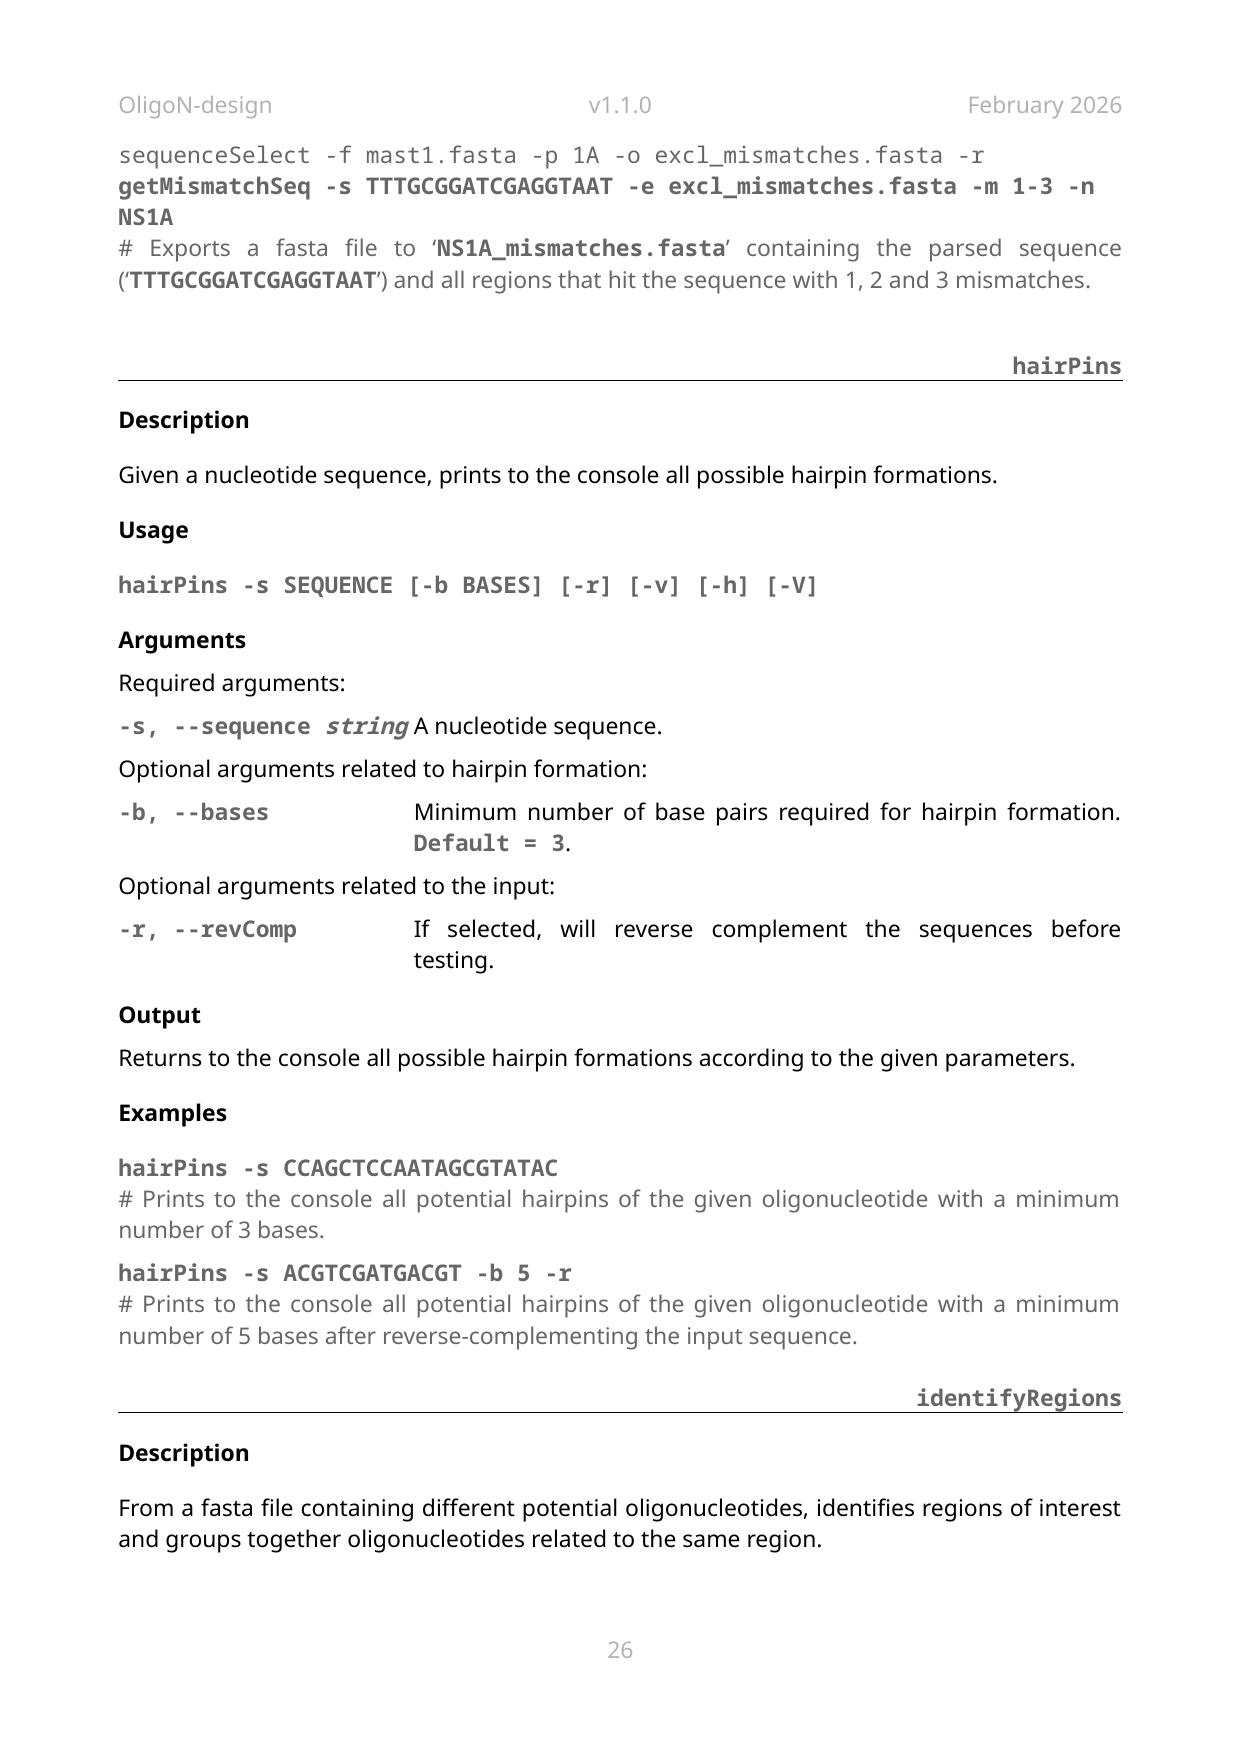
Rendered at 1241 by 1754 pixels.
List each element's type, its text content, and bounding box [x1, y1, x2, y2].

text # Prints to the console all potential hairpins of the given oligonucleotide with a minimum number of 5 bases after reverse-complementing the input sequence. [118, 1288, 1122, 1351]
text Usage [118, 514, 1122, 545]
text hairPins -s SEQUENCE [-b BASES] [-r] [-v] [-h] [-V] [118, 569, 1122, 600]
text -r, --revComp If selected, will reverse complement the sequences before testing. [118, 913, 1122, 976]
text Returns to the console all possible hairpin formations according to the given parameters. [118, 1042, 1122, 1073]
text Arguments [118, 624, 1122, 655]
text Description [118, 404, 1122, 436]
text hairPins -s CCAGCTCCAATAGCGTATAC [118, 1152, 1122, 1183]
text Output [118, 999, 1122, 1030]
text Examples [118, 1097, 1122, 1128]
text hairPins [118, 350, 1122, 380]
text Required arguments: [118, 667, 1122, 698]
text # Exports a fasta file to ‘NS1A_mismatches.fasta’ containing the parsed sequence (‘TTTGCGGATCGAGGTAAT’) and all regions that hit the sequence with 1, 2 and 3 mismatches. [118, 232, 1122, 295]
text Description [118, 1437, 1122, 1468]
text From a fasta file containing different potential oligonucleotides, identifies regions of interest and groups together oligonucleotides related to the same region. [118, 1492, 1122, 1554]
text Optional arguments related to hairpin formation: [118, 753, 1122, 784]
text getMismatchSeq -s TTTGCGGATCGAGGTAAT -e excl_mismatches.fasta -m 1-3 -n NS1A [118, 170, 1122, 232]
text Given a nucleotide sequence, prints to the console all possible hairpin formations. [118, 459, 1122, 491]
text # Prints to the console all potential hairpins of the given oligonucleotide with a minimum number of 3 bases. [118, 1183, 1122, 1245]
text hairPins -s ACGTCGATGACGT -b 5 -r [118, 1257, 1122, 1288]
text -s, --sequence string A nucleotide sequence. [118, 710, 1122, 741]
text Optional arguments related to the input: [118, 870, 1122, 901]
text sequenceSelect -f mast1.fasta -p 1A -o excl_mismatches.fasta -r [118, 139, 1122, 170]
text identifyRegions [118, 1382, 1122, 1412]
text -b, --bases Minimum number of base pairs required for hairpin formation. Default = 3. [118, 796, 1122, 858]
